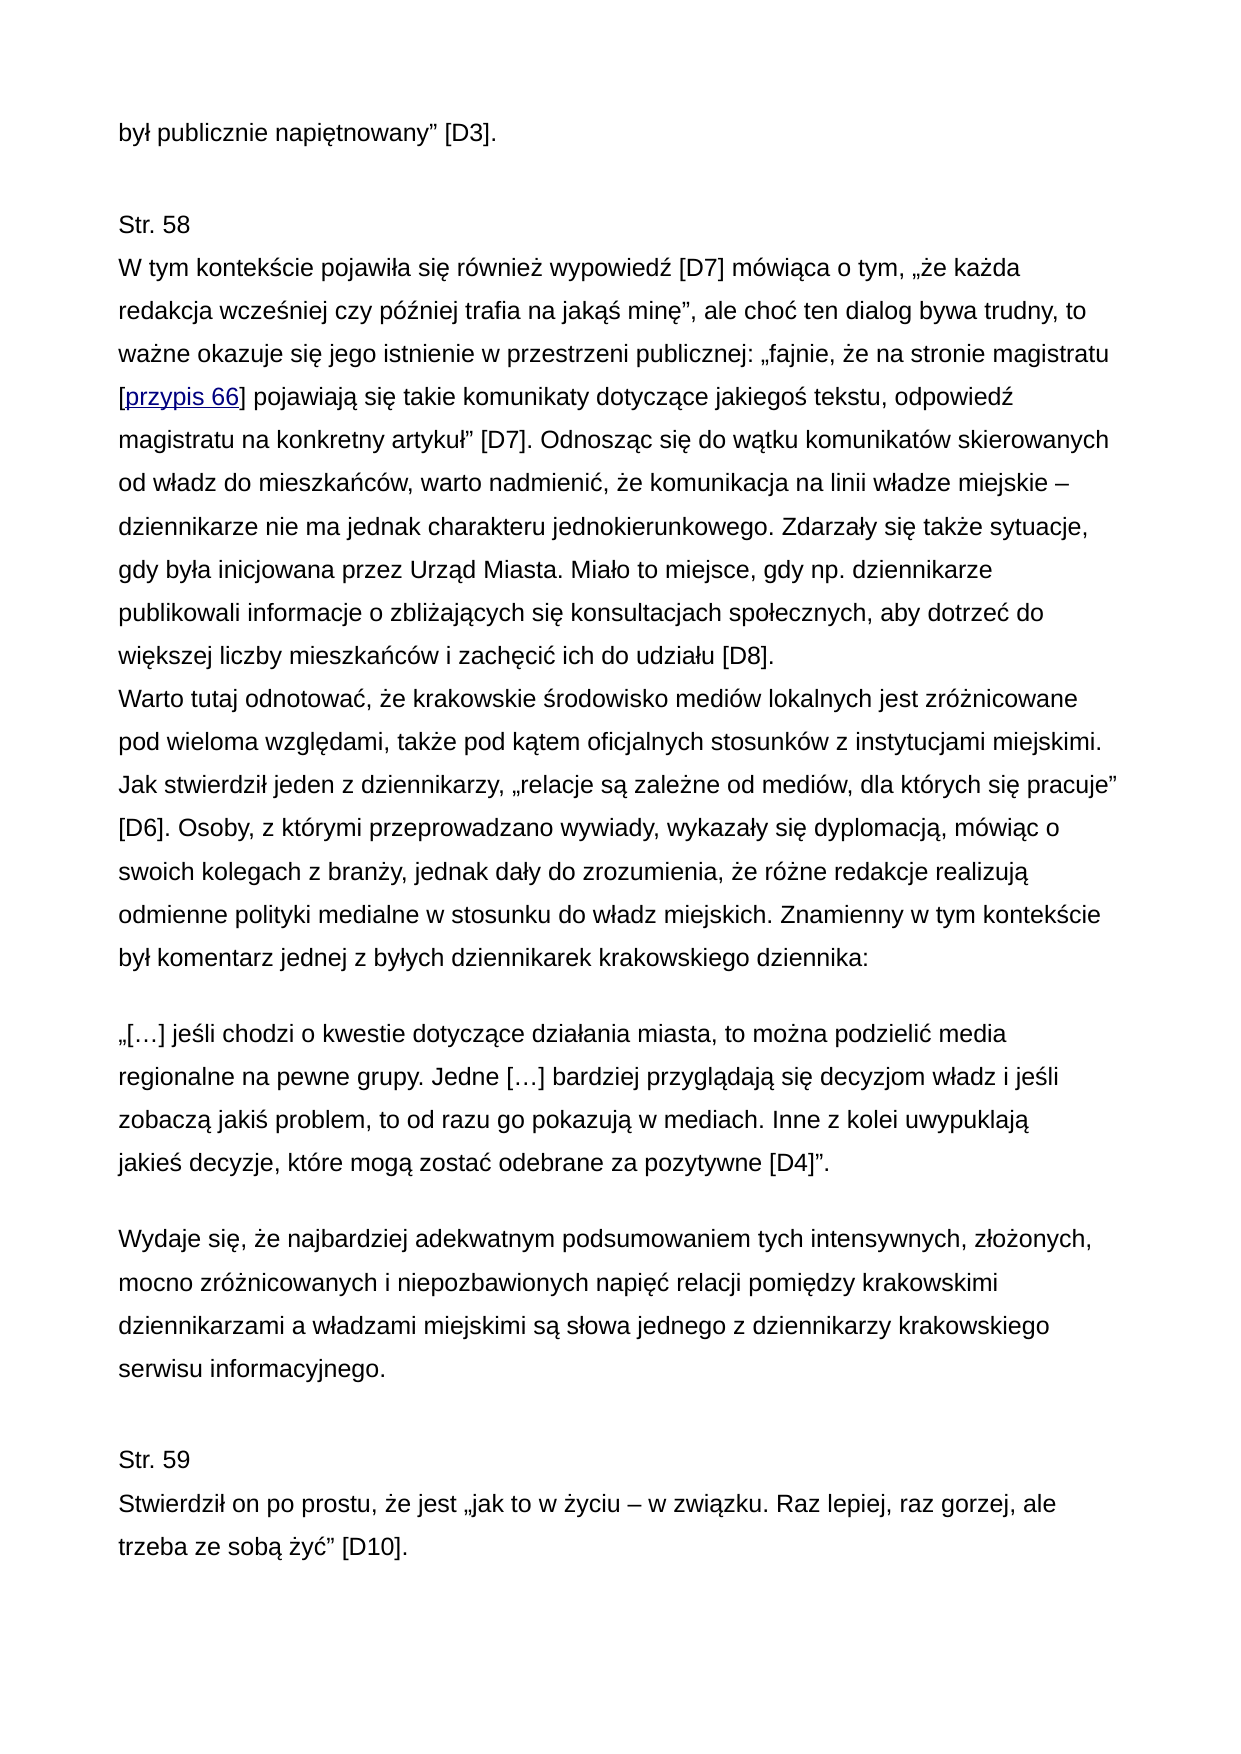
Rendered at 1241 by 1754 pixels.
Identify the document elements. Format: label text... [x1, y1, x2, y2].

text Str. 58 [118, 210, 1122, 238]
text Warto tutaj odnotować, że krakowskie środowisko mediów lokalnych jest zróżnicowane pod wieloma względami, także pod kątem oficjalnych stosunków z instytucjami miejskimi. Jak stwierdził jeden z dziennikarzy, „relacje są zależne od mediów, dla których się pracuje” [D6]. Osoby, z którymi przeprowadzano wywiady, wykazały się dyplomacją, mówiąc o swoich kolegach z branży, jednak dały do zrozumienia, że różne redakcje realizują odmienne polityki medialne w stosunku do władz miejskich. Znamienny w tym kontekście był komentarz jednej z byłych dziennikarek krakowskiego dziennika: [118, 684, 1122, 972]
text W tym kontekście pojawiła się również wypowiedź [D7] mówiąca o tym, „że każda redakcja wcześniej czy później trafia na jakąś minę”, ale choć ten dialog bywa trudny, to ważne okazuje się jego istnienie w przestrzeni publicznej: „fajnie, że na stronie magistratu [przypis 66] pojawiają się takie komunikaty dotyczące jakiegoś tekstu, odpowiedź magistratu na konkretny artykuł” [D7]. Odnosząc się do wątku komunikatów skierowanych od władz do mieszkańców, warto nadmienić, że komunikacja na linii władze miejskie – dziennikarze nie ma jednak charakteru jednokierunkowego. Zdarzały się także sytuacje, gdy była inicjowana przez Urząd Miasta. Miało to miejsce, gdy np. dziennikarze publikowali informacje o zbliżających się konsultacjach społecznych, aby dotrzeć do większej liczby mieszkańców i zachęcić ich do udziału [D8]. [118, 253, 1122, 670]
text Str. 59 [118, 1445, 1122, 1474]
text „[…] jeśli chodzi o kwestie dotyczące działania miasta, to można podzielić media regionalne na pewne grupy. Jedne […] bardziej przyglądają się decyzjom władz i jeśli zobaczą jakiś problem, to od razu go pokazują w mediach. Inne z kolei uwypuklają jakieś decyzje, które mogą zostać odebrane za pozytywne [D4]”. [118, 986, 1122, 1210]
text był publicznie napiętnowany” [D3]. [118, 118, 1122, 147]
text Stwierdził on po prostu, że jest „jak to w życiu – w związku. Raz lepiej, raz gorzej, ale trzeba ze sobą żyć” [D10]. [118, 1488, 1122, 1560]
text Wydaje się, że najbardziej adekwatnym podsumowaniem tych intensywnych, złożonych, mocno zróżnicowanych i niepozbawionych napięć relacji pomiędzy krakowskimi dziennikarzami a władzami miejskimi są słowa jednego z dziennikarzy krakowskiego serwisu informacyjnego. [118, 1224, 1122, 1383]
